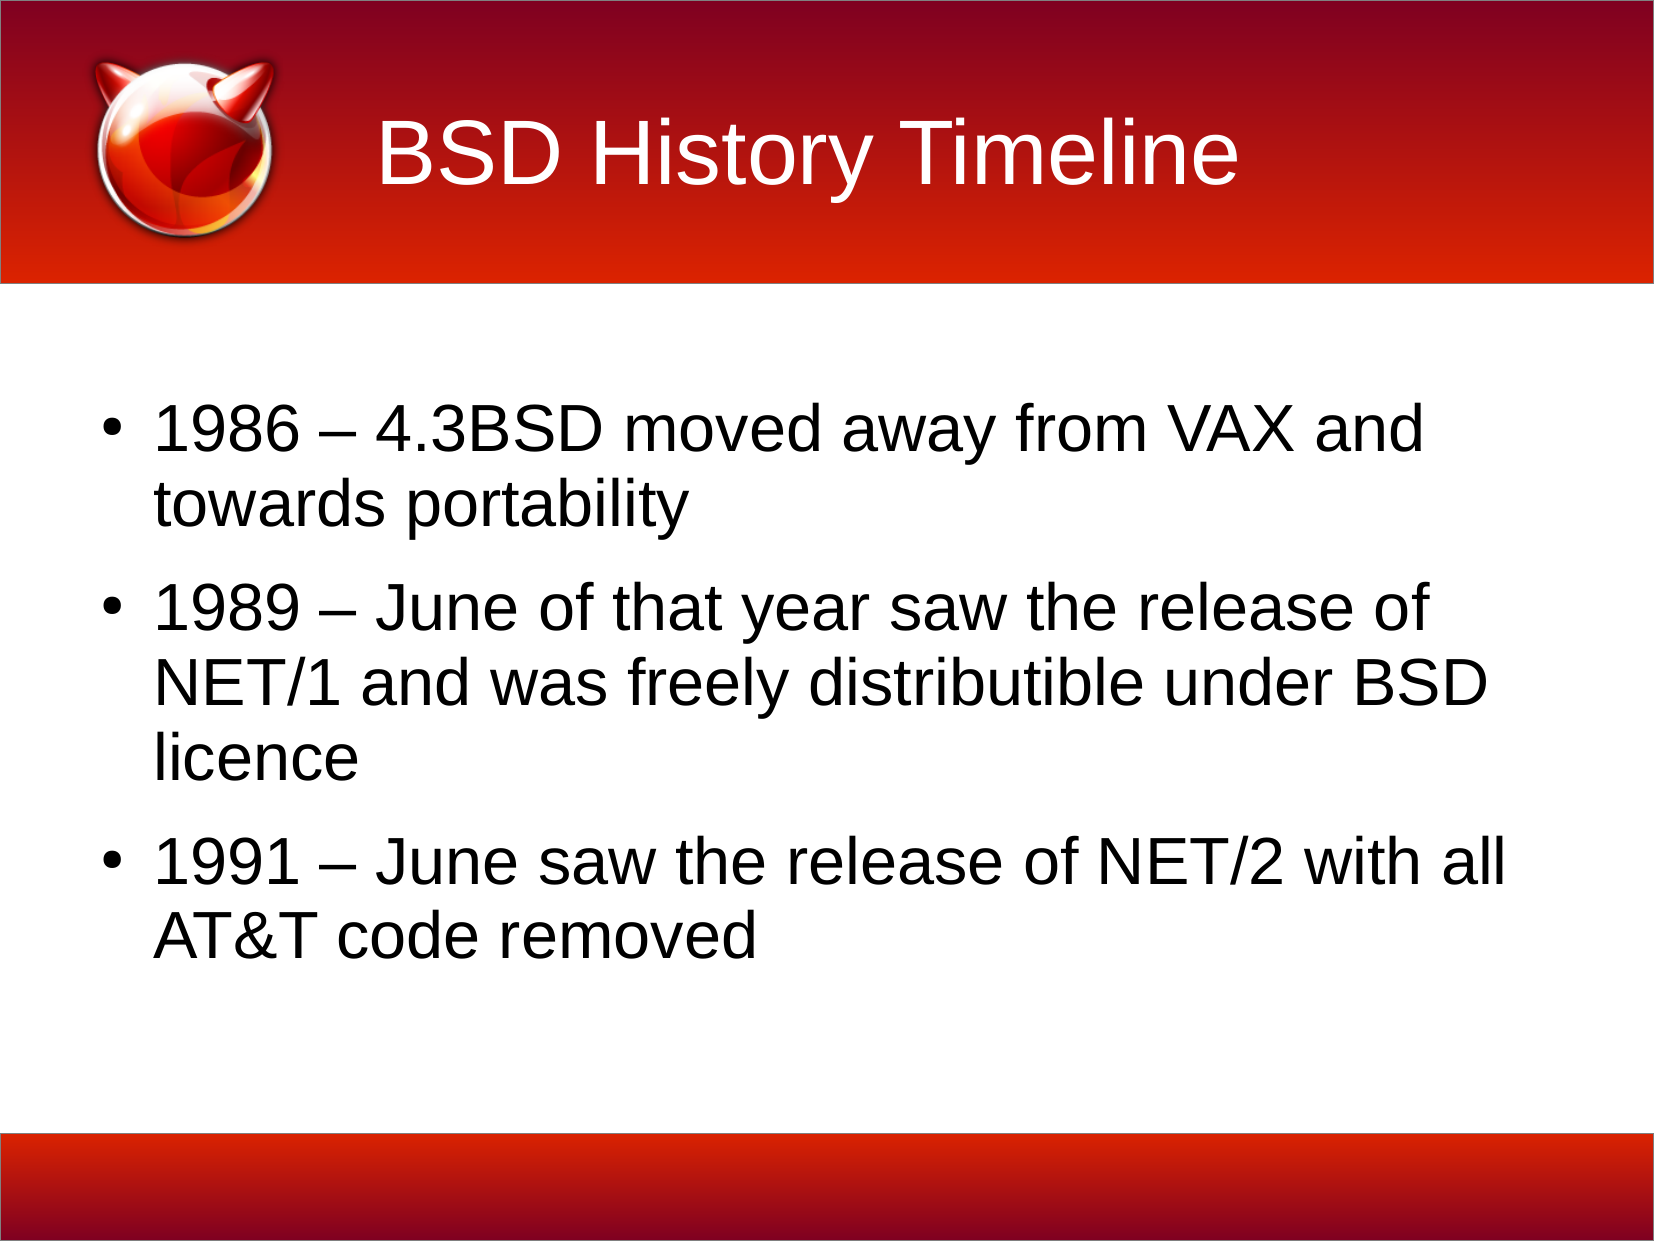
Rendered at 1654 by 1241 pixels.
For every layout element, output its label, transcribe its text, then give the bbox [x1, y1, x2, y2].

title BSD History Timeline [82, 49, 1536, 257]
list 1986 – 4.3BSD moved away from VAX and towards portability 1989 – June of that year saw the release of NET/1 and was freely distributible under BSD licence 1991 – June saw the release of NET/2 with all AT&T code removed [82, 390, 1538, 1111]
